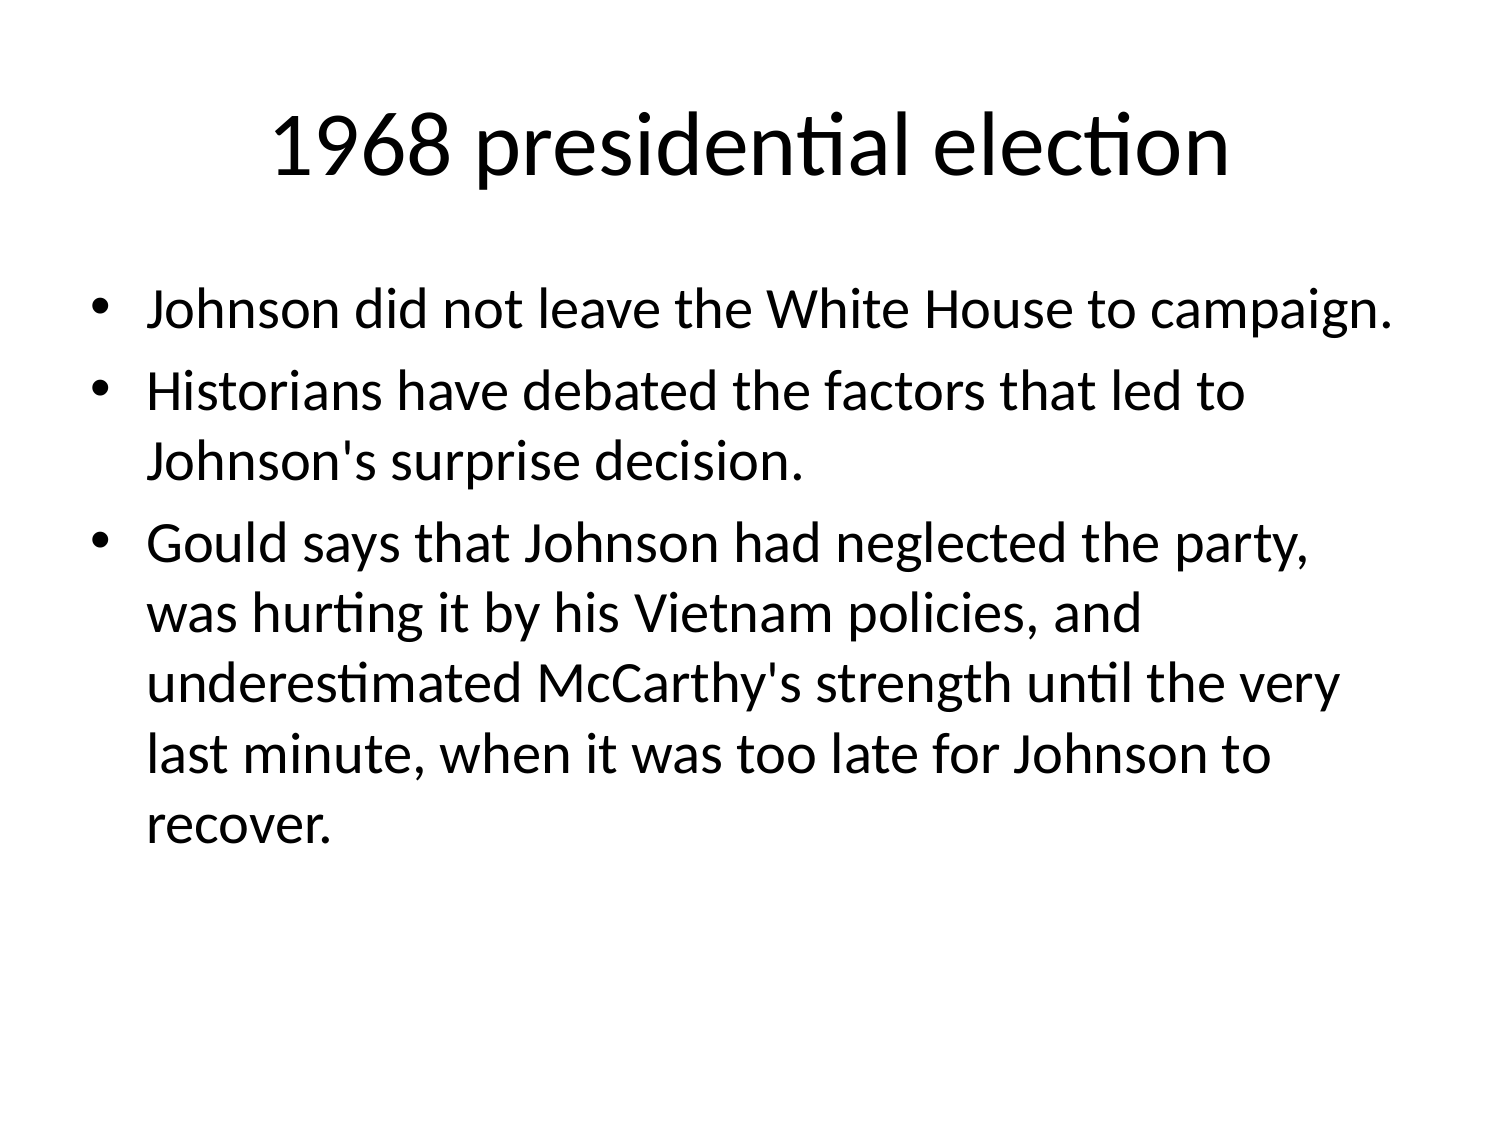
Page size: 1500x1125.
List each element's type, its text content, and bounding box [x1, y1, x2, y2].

list Johnson did not leave the White House to campaign. Historians have debated the factors that led to Johnson's surprise decision. Gould says that Johnson had neglected the party, was hurting it by his Vietnam policies, and underestimated McCarthy's strength until the very last minute, when it was too late for Johnson to recover. [75, 262, 1425, 1005]
title 1968 presidential election [75, 45, 1425, 233]
